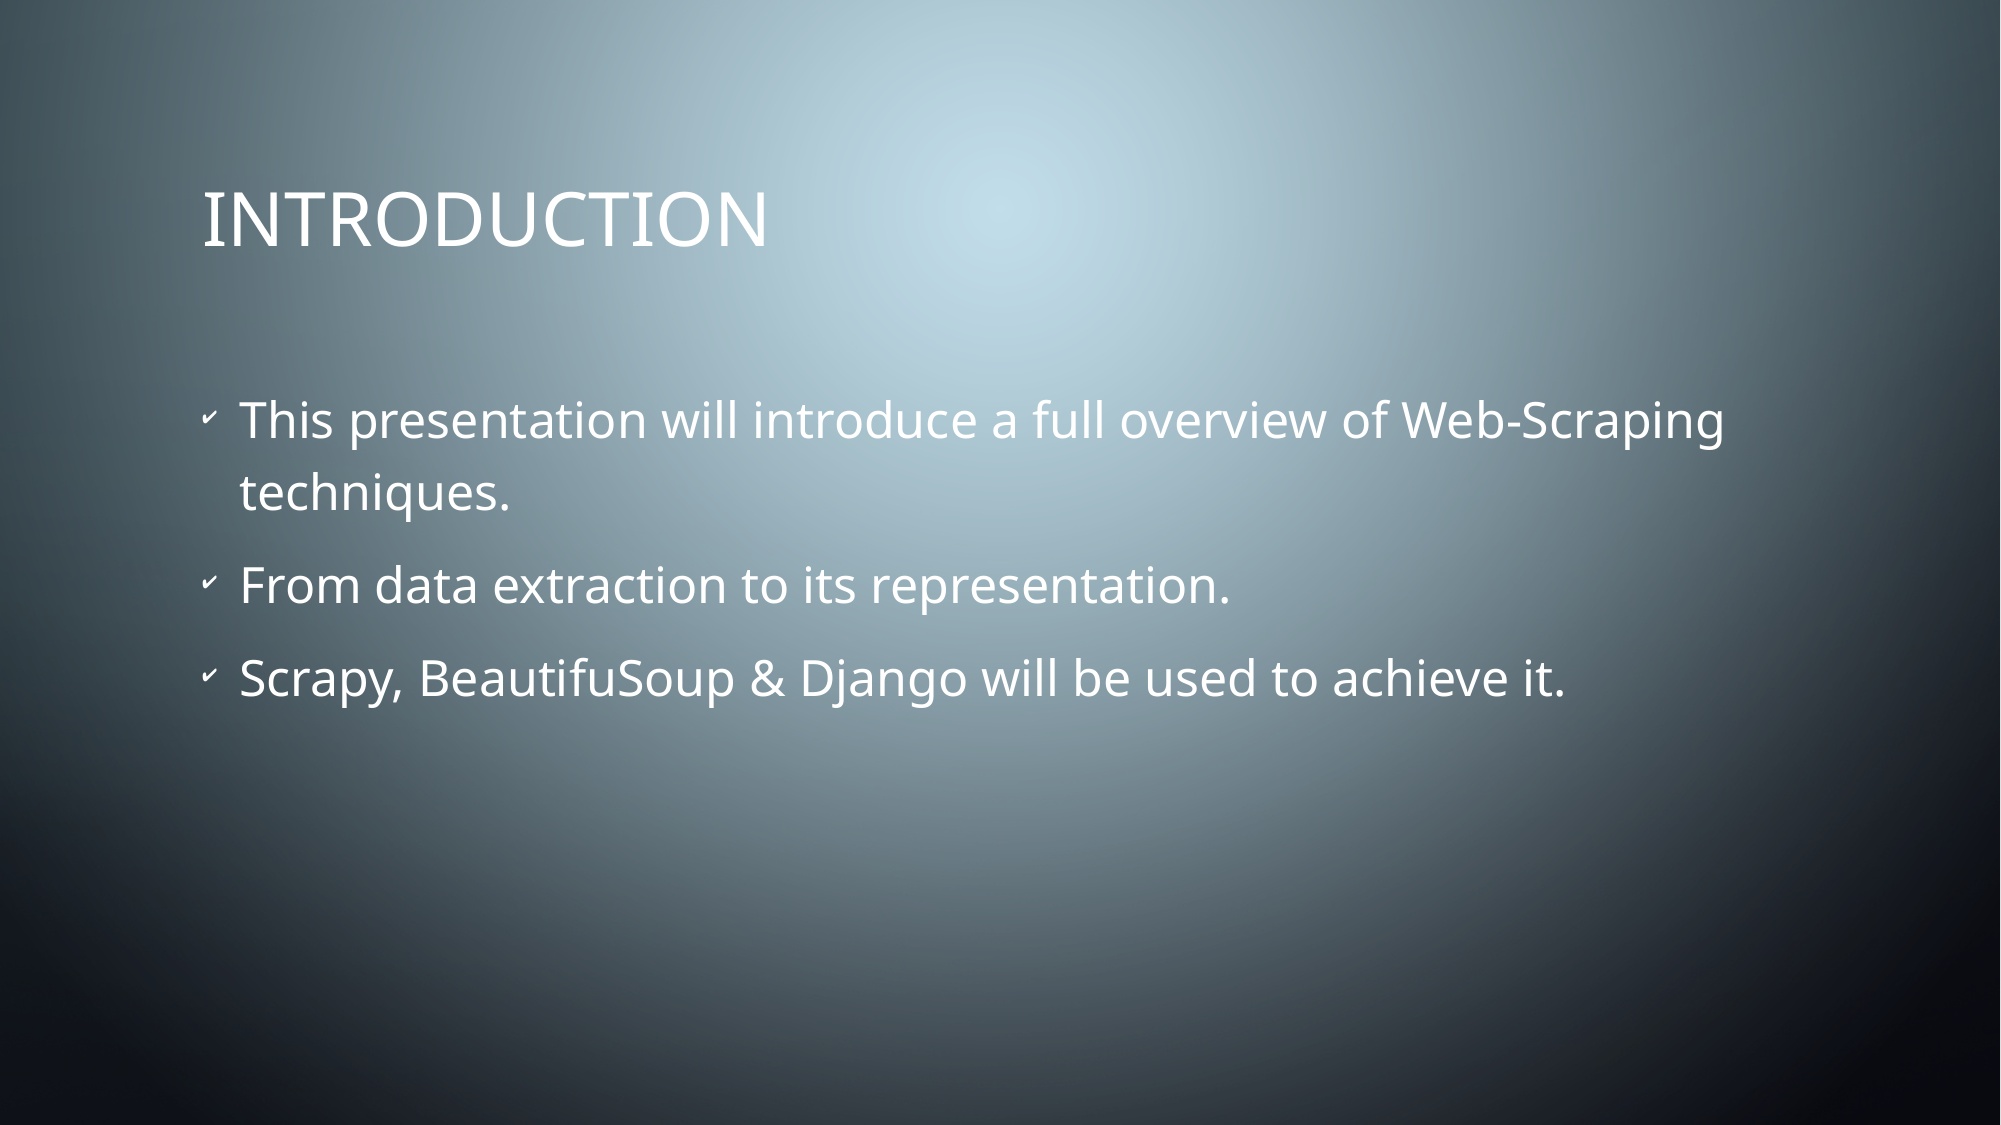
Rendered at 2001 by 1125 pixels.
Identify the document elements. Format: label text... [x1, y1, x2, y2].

list This presentation will introduce a full overview of Web-Scraping techniques. From data extraction to its representation. Scrapy, BeautifuSoup & Django will be used to achieve it. [187, 369, 1813, 950]
title INTROduction [187, 101, 1813, 344]
picture [0, 0, 2001, 1125]
